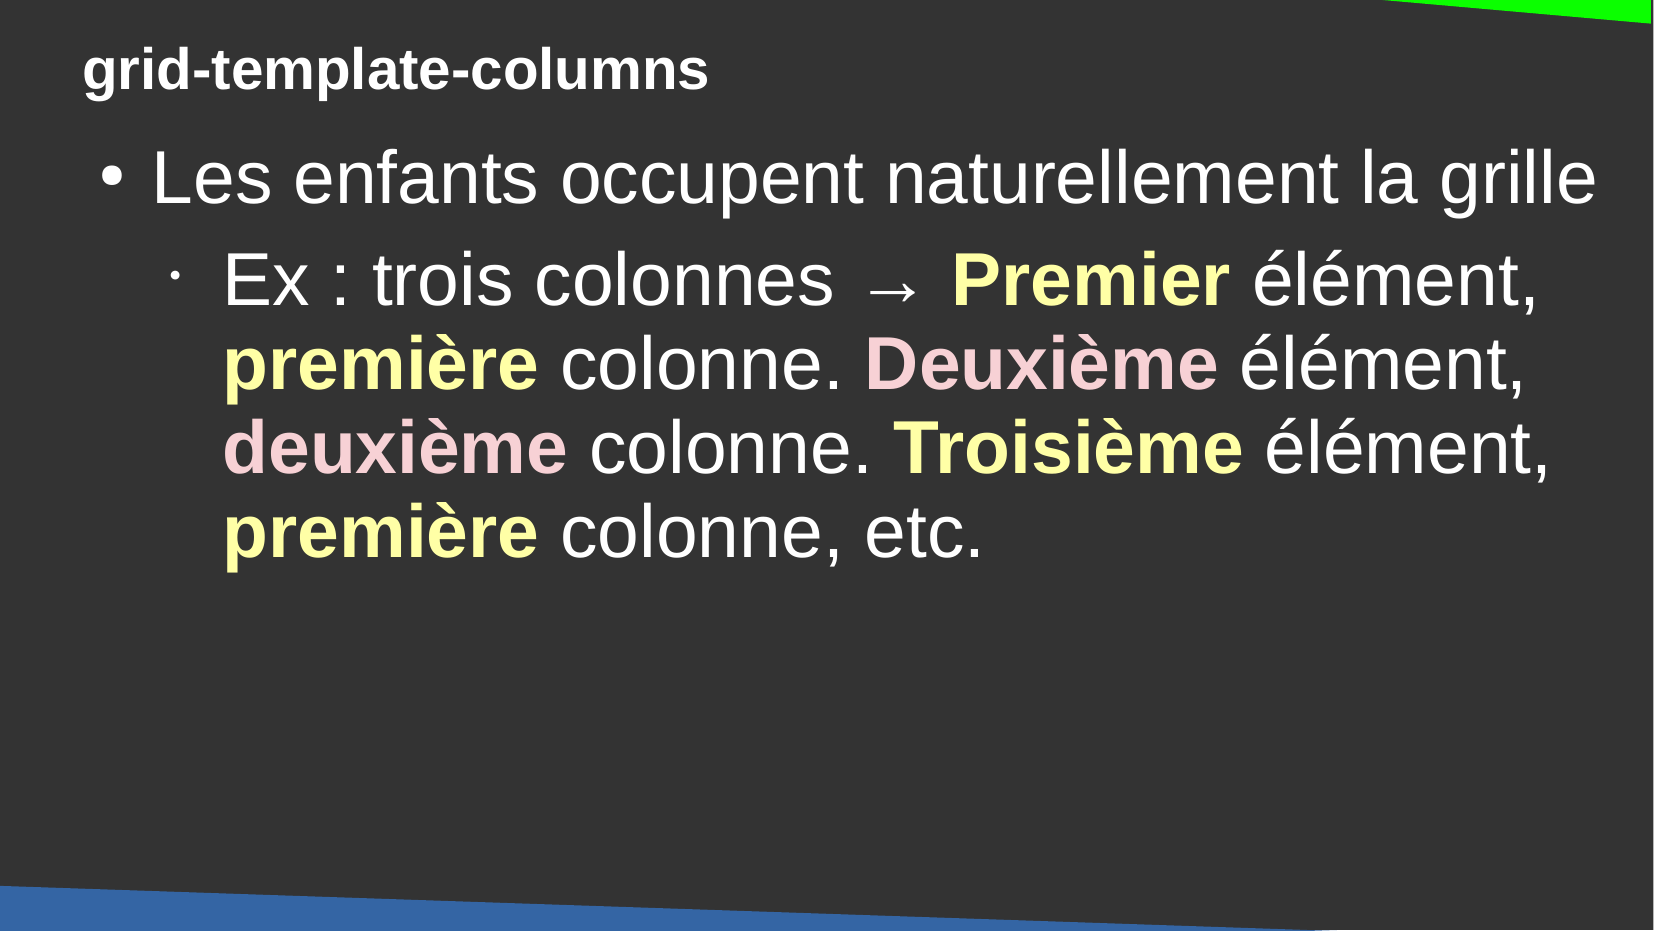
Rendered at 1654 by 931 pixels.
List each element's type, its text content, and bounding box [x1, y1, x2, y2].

text_box [1382, 0, 1651, 24]
text_box [0, 885, 1337, 931]
list Les enfants occupent naturellement la grille Ex : trois colonnes → Premier élément, première colonne. Deuxième élément, deuxième colonne. Troisième élément, première colonne, etc. [80, 135, 1620, 827]
title grid-template-columns [82, 37, 1571, 122]
